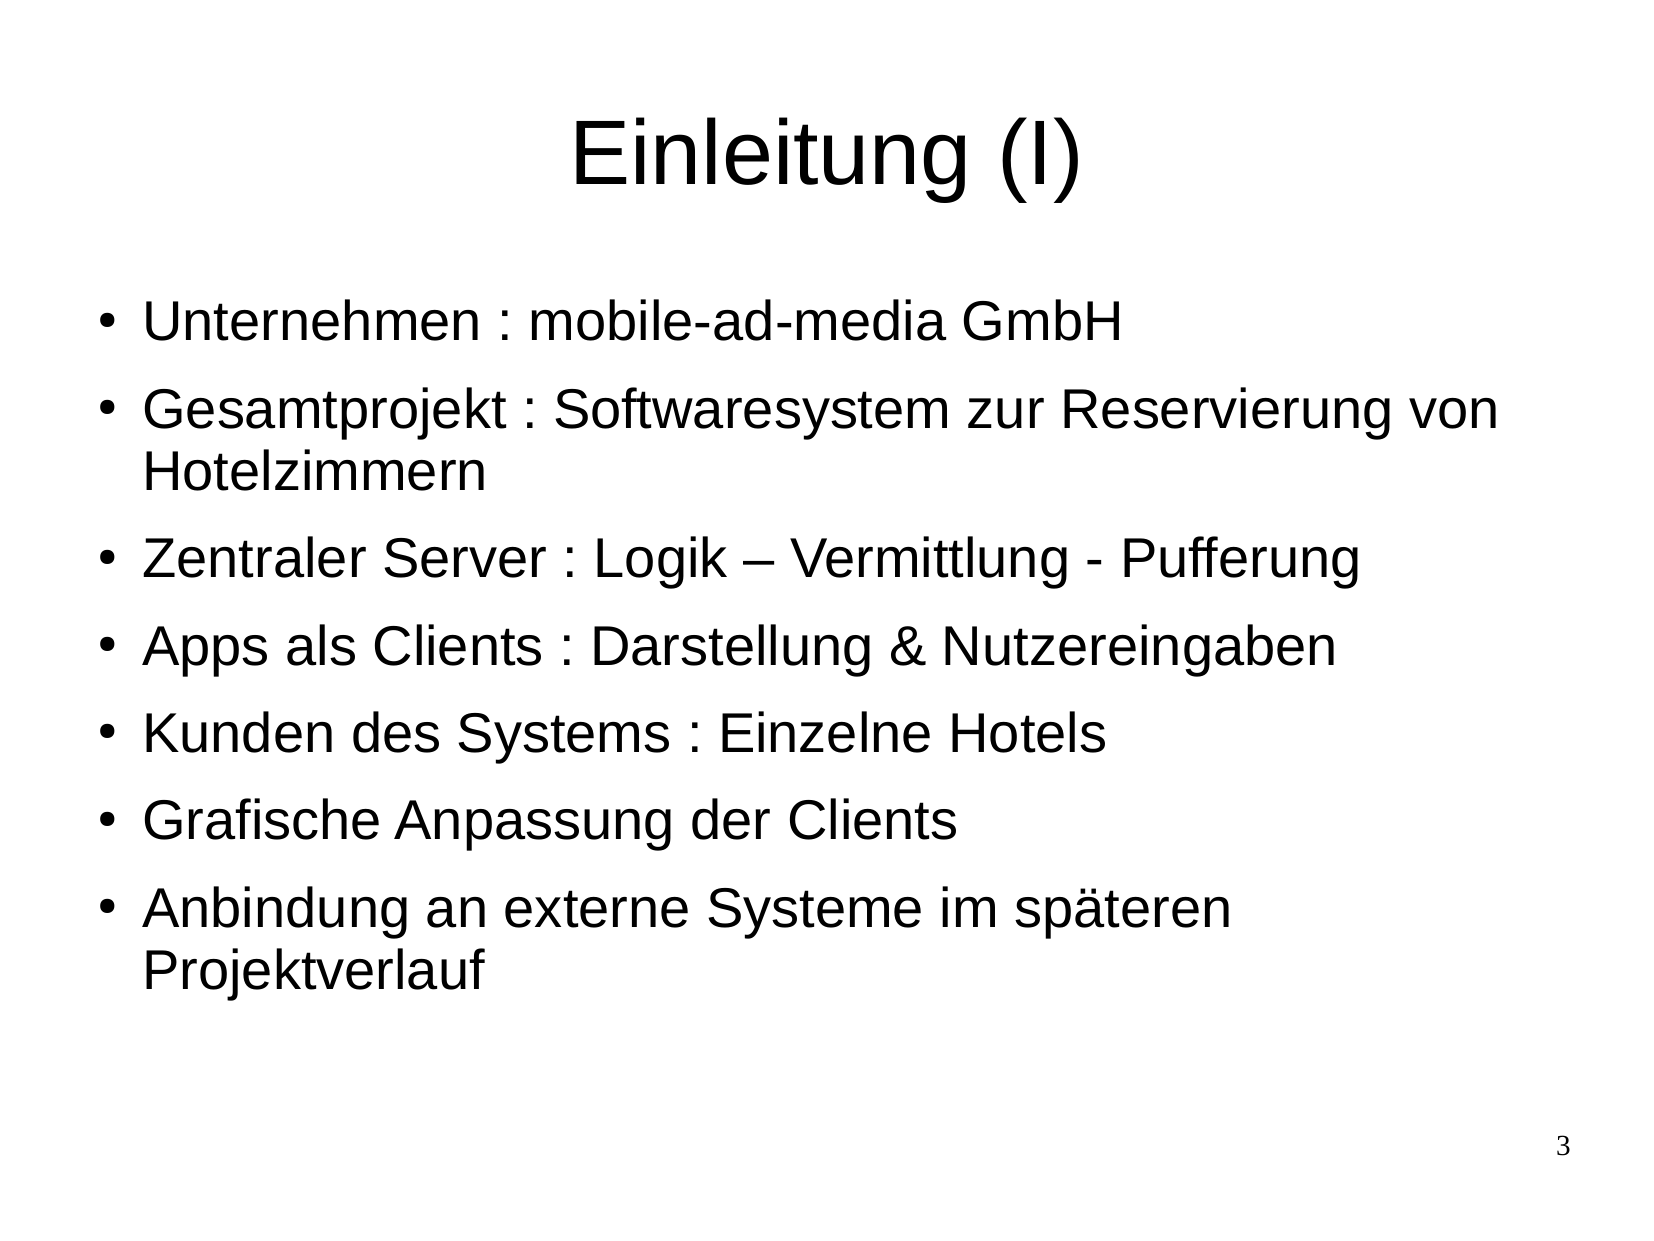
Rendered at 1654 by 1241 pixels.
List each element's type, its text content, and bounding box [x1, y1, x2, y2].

title Einleitung (I) [82, 49, 1571, 257]
list Unternehmen : mobile-ad-media GmbH Gesamtprojekt : Softwaresystem zur Reservierung von Hotelzimmern Zentraler Server : Logik – Vermittlung - Pufferung Apps als Clients : Darstellung & Nutzereingaben Kunden des Systems : Einzelne Hotels Grafische Anpassung der Clients Anbindung an externe Systeme im späteren Projektverlauf [82, 290, 1571, 1010]
